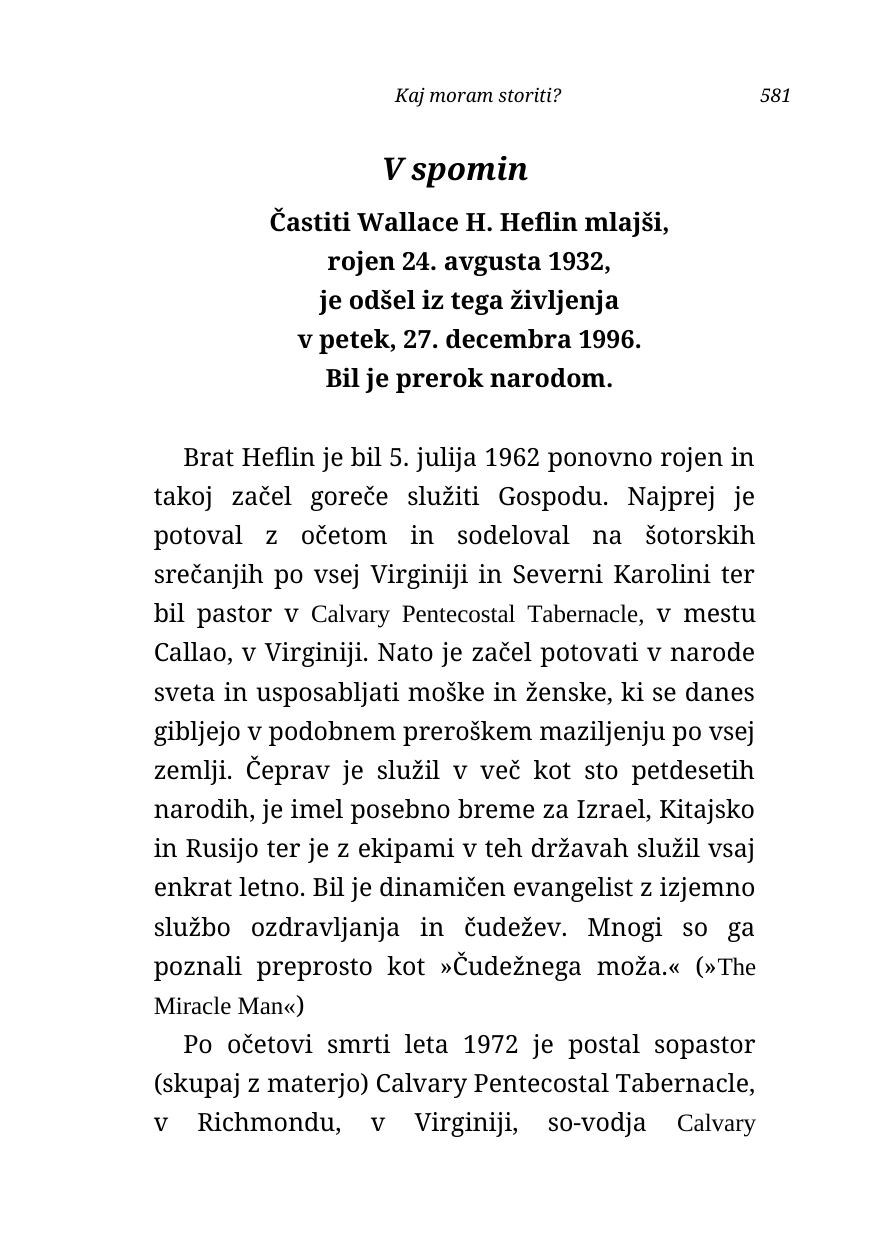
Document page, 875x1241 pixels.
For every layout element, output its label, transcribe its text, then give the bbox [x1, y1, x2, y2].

text rojen 24. avgusta 1932, [153, 243, 756, 277]
subtitle V spomin [153, 147, 756, 189]
text Brat Heflin je bil 5. julija 1962 ponovno rojen in takoj začel goreče služiti Gospodu. Najprej je potoval z očetom in sodeloval na šotorskih srečanjih po vsej Virginiji in Severni Karolini ter bil pastor v Calvary Pentecostal Tabernacle, v mestu Callao, v Virginiji. Nato je začel potovati v narode sveta in usposabljati moške in ženske, ki se danes gibljejo v podobnem preroškem maziljenju po vsej zemlji. Čeprav je služil v več kot sto petdesetih narodih, je imel posebno breme za Izrael, Kitajsko in Rusijo ter je z ekipami v teh državah služil vsaj enkrat letno. Bil je dinamičen evangelist z izjemno službo ozdravljanja in čudežev. Mnogi so ga poznali preprosto kot »Čudežnega moža.« (»The Miracle Man«) [153, 439, 756, 1022]
text v petek, 27. decembra 1996. [153, 322, 756, 356]
text Častiti Wallace H. Heflin mlajši, [153, 204, 756, 238]
text Bil je prerok narodom. [153, 361, 756, 395]
text je odšel iz tega življenja [153, 282, 756, 317]
text Po očetovi smrti leta 1972 je postal sopastor (skupaj z materjo) Calvary Pentecostal Tabernacle, v Richmondu, v Virginiji, so-vodja Calvary [153, 1027, 756, 1139]
